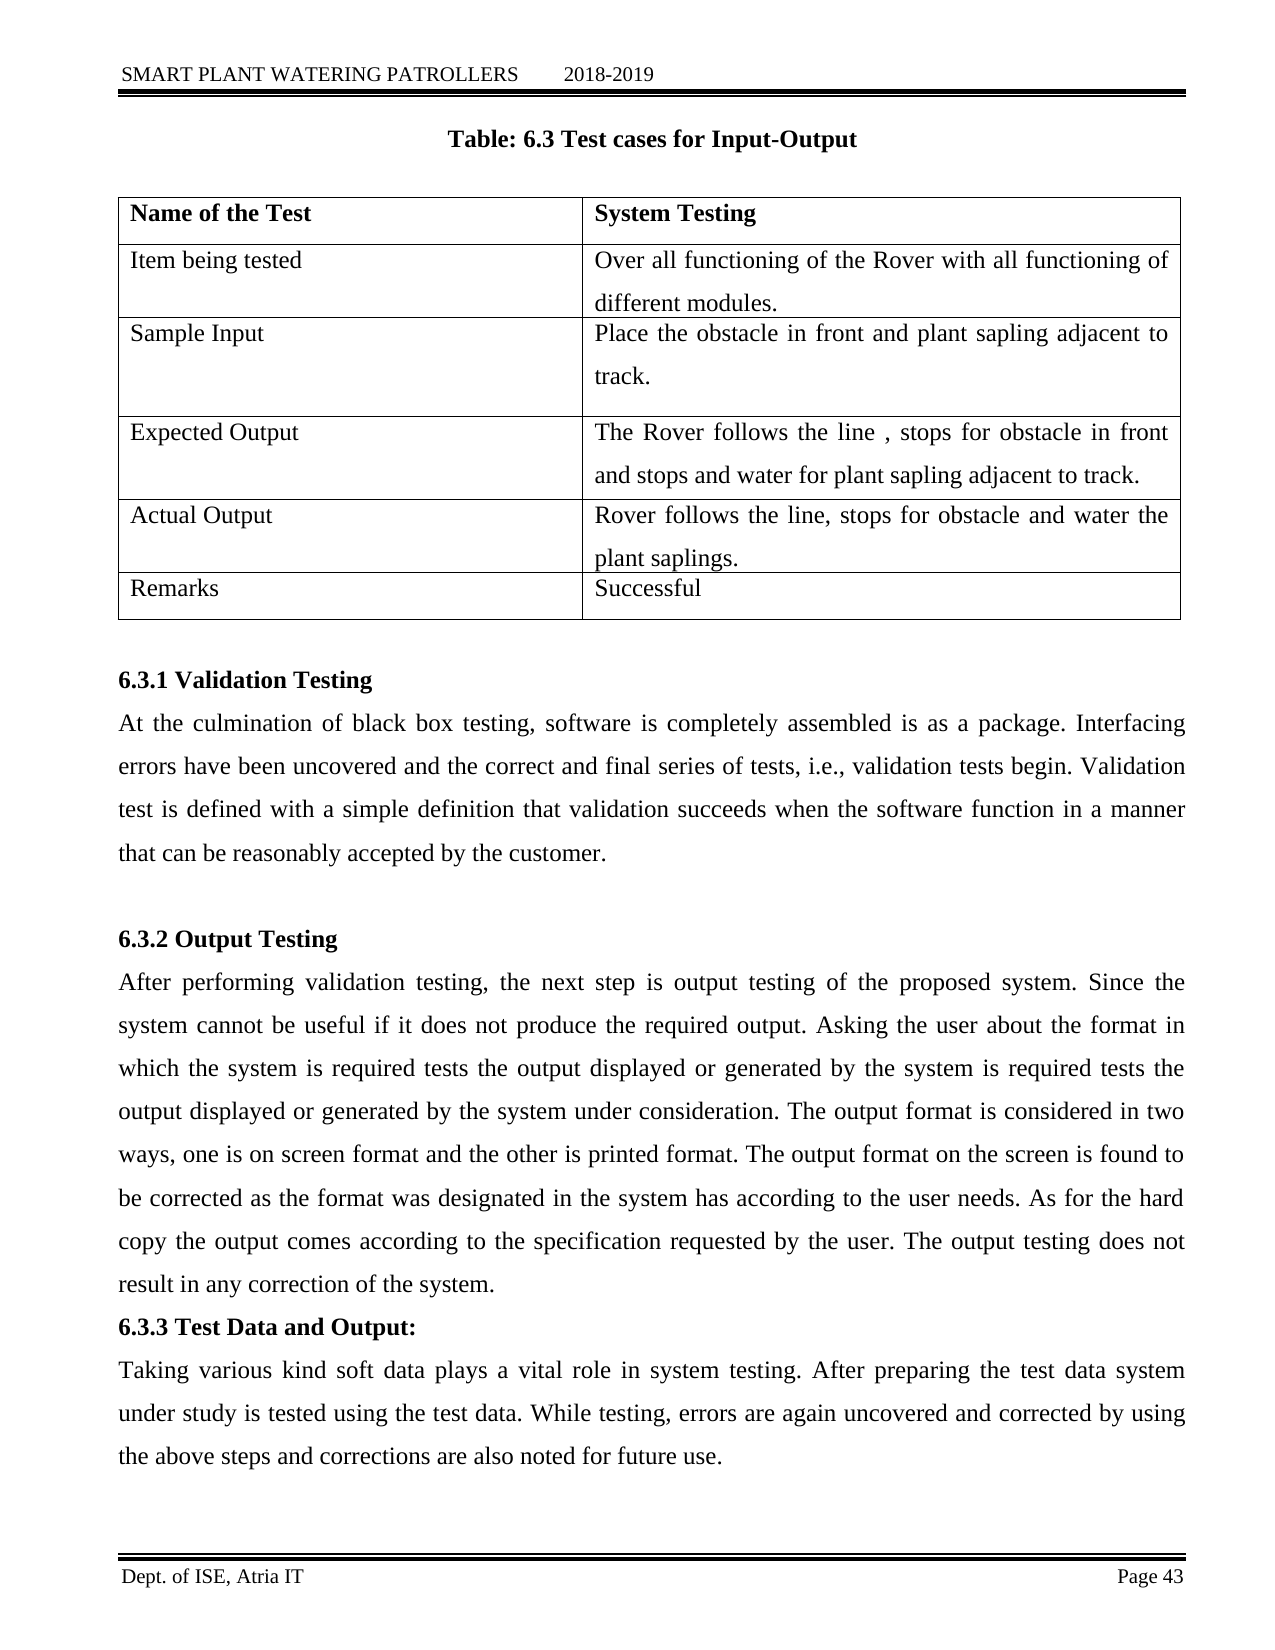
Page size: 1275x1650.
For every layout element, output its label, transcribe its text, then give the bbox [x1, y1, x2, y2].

text 6.3.1 Validation Testing [118, 665, 1186, 694]
table_cell Place the obstacle in front and plant sapling adjacent to track. [583, 318, 1180, 416]
table_cell Actual Output [119, 500, 582, 572]
table_cell Remarks [119, 573, 582, 618]
text Table: 6.3 Test cases for Input-Output [118, 124, 1186, 153]
table_cell The Rover follows the line , stops for obstacle in front and stops and water for plant sapling adjacent to track. [583, 417, 1180, 499]
table_cell Rover follows the line, stops for obstacle and water the plant saplings. [583, 500, 1180, 572]
text 6.3.3 Test Data and Output: [118, 1312, 1186, 1341]
table_cell Successful [583, 573, 1180, 618]
table_header Name of the Test [119, 198, 582, 244]
table_cell Expected Output [119, 417, 582, 499]
table_cell Sample Input [119, 318, 582, 416]
table_cell Item being tested [119, 245, 582, 317]
table_header System Testing [583, 198, 1180, 244]
text Taking various kind soft data plays a vital role in system testing. After preparing the test data system under study is tested using the test data. While testing, errors are again uncovered and corrected by using the above steps and corrections are also noted for future use. [118, 1355, 1186, 1470]
text At the culmination of black box testing, software is completely assembled is as a package. Interfacing errors have been uncovered and the correct and final series of tests, i.e., validation tests begin. Validation test is defined with a simple definition that validation succeeds when the software function in a manner that can be reasonably accepted by the customer. [118, 708, 1186, 866]
text After performing validation testing, the next step is output testing of the proposed system. Since the system cannot be useful if it does not produce the required output. Asking the user about the format in which the system is required tests the output displayed or generated by the system is required tests the output displayed or generated by the system under consideration. The output format is considered in two ways, one is on screen format and the other is printed format. The output format on the screen is found to be corrected as the format was designated in the system has according to the user needs. As for the hard copy the output comes according to the specification requested by the user. The output testing does not result in any correction of the system. [118, 967, 1186, 1298]
table_cell Over all functioning of the Rover with all functioning of different modules. [583, 245, 1180, 317]
text 6.3.2 Output Testing [118, 924, 1186, 953]
